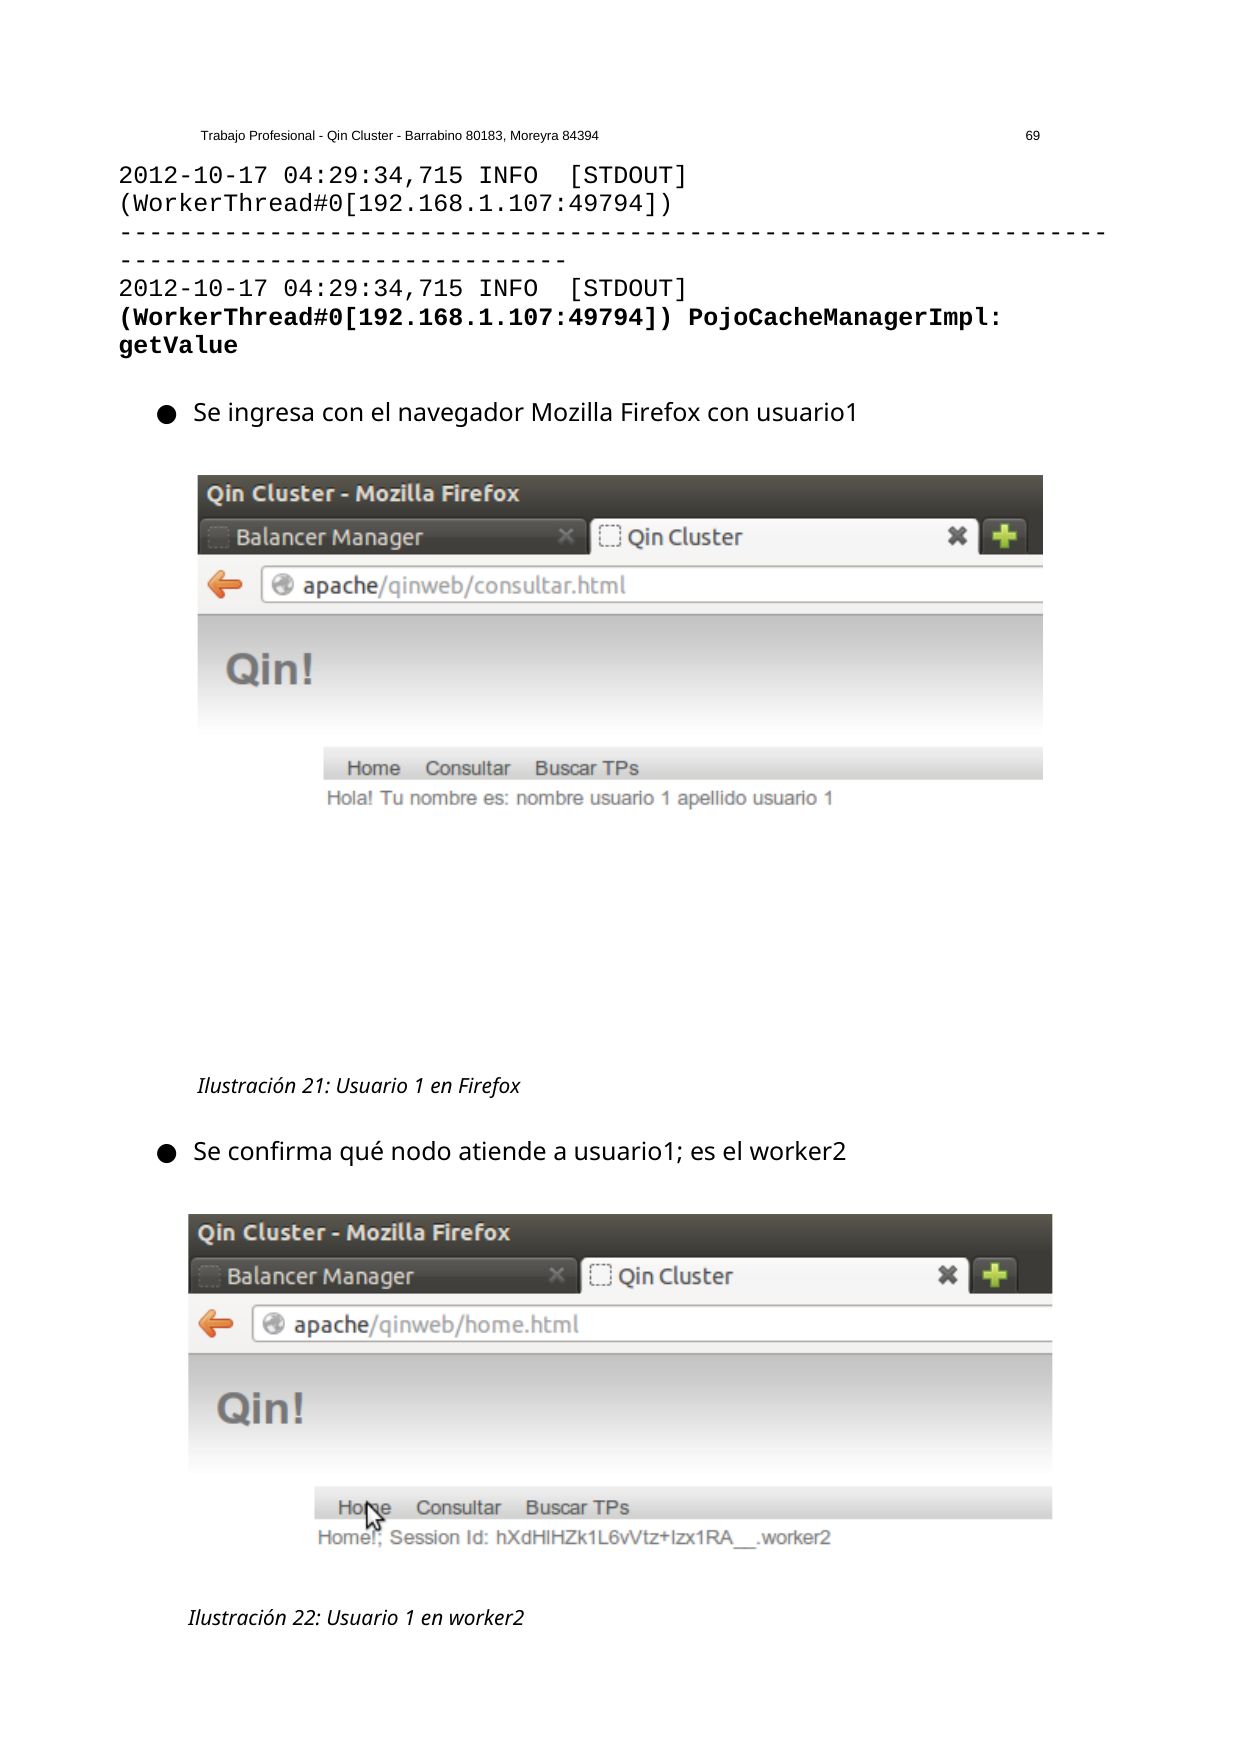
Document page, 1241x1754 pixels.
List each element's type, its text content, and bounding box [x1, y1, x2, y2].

text Ilustración 21: Usuario 1 en Firefox [197, 1071, 1043, 1099]
picture [188, 1214, 1053, 1604]
list Se confirma qué nodo atiende a usuario1; es el worker2 [156, 1133, 1122, 1167]
picture [197, 475, 1043, 1071]
text 2012-10-17 04:29:34,715 INFO [STDOUT] (WorkerThread#0[192.168.1.107:49794]) PojoCacheManagerImpl: getValue [118, 276, 1122, 361]
text 2012-10-17 04:29:34,715 INFO [STDOUT] (WorkerThread#0[192.168.1.107:49794]) ------------------------------------------------------------------------------------------------ [118, 162, 1122, 276]
list Se ingresa con el navegador Mozilla Firefox con usuario1 [156, 395, 1122, 429]
text Ilustración 22: Usuario 1 en worker2 [188, 1604, 1052, 1632]
